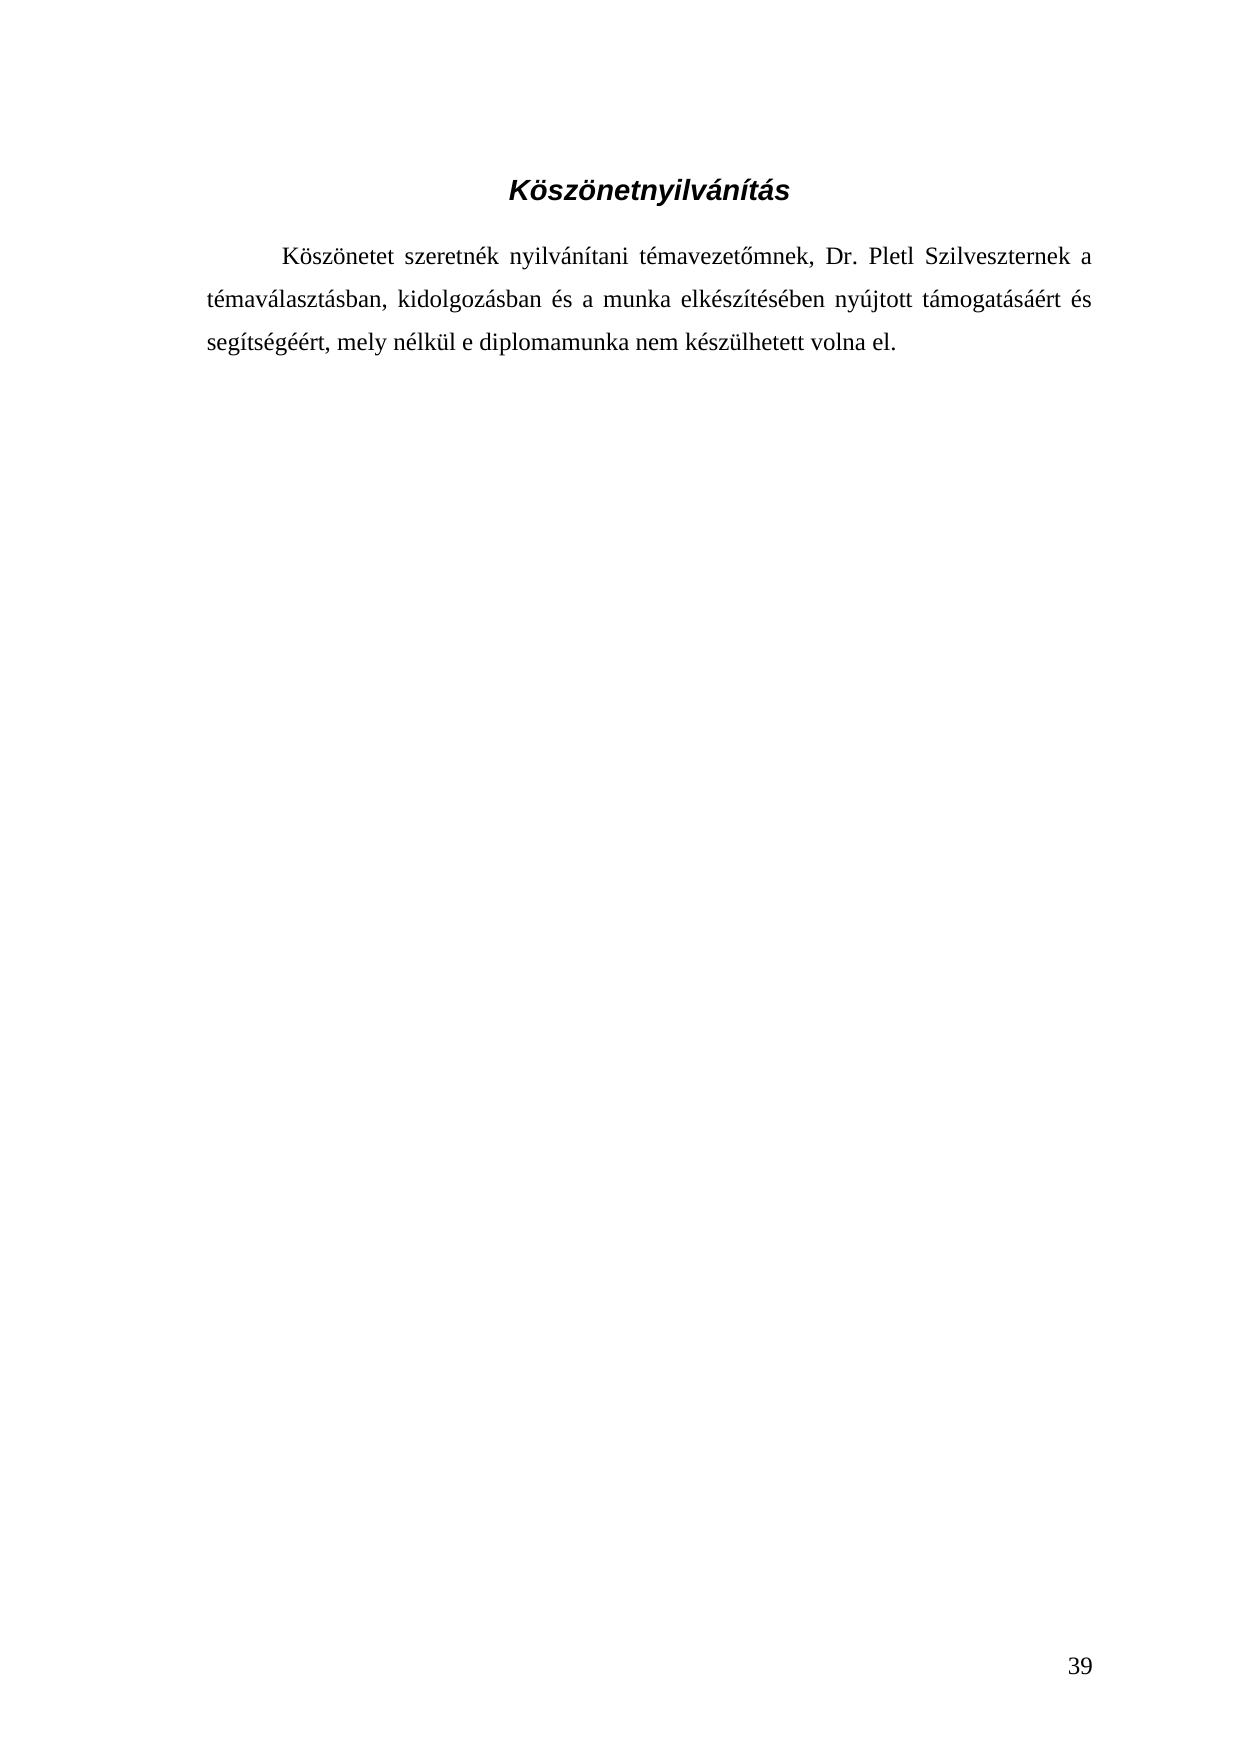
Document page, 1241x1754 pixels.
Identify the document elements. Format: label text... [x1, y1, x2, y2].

text Köszönetet szeretnék nyilvánítani témavezetőmnek, Dr. Pletl Szilveszternek a témaválasztásban, kidolgozásban és a munka elkészítésében nyújtott támogatásáért és segítségéért, mely nélkül e diplomamunka nem készülhetett volna el. [207, 241, 1093, 356]
text Köszönetnyilvánítás [207, 173, 1093, 206]
